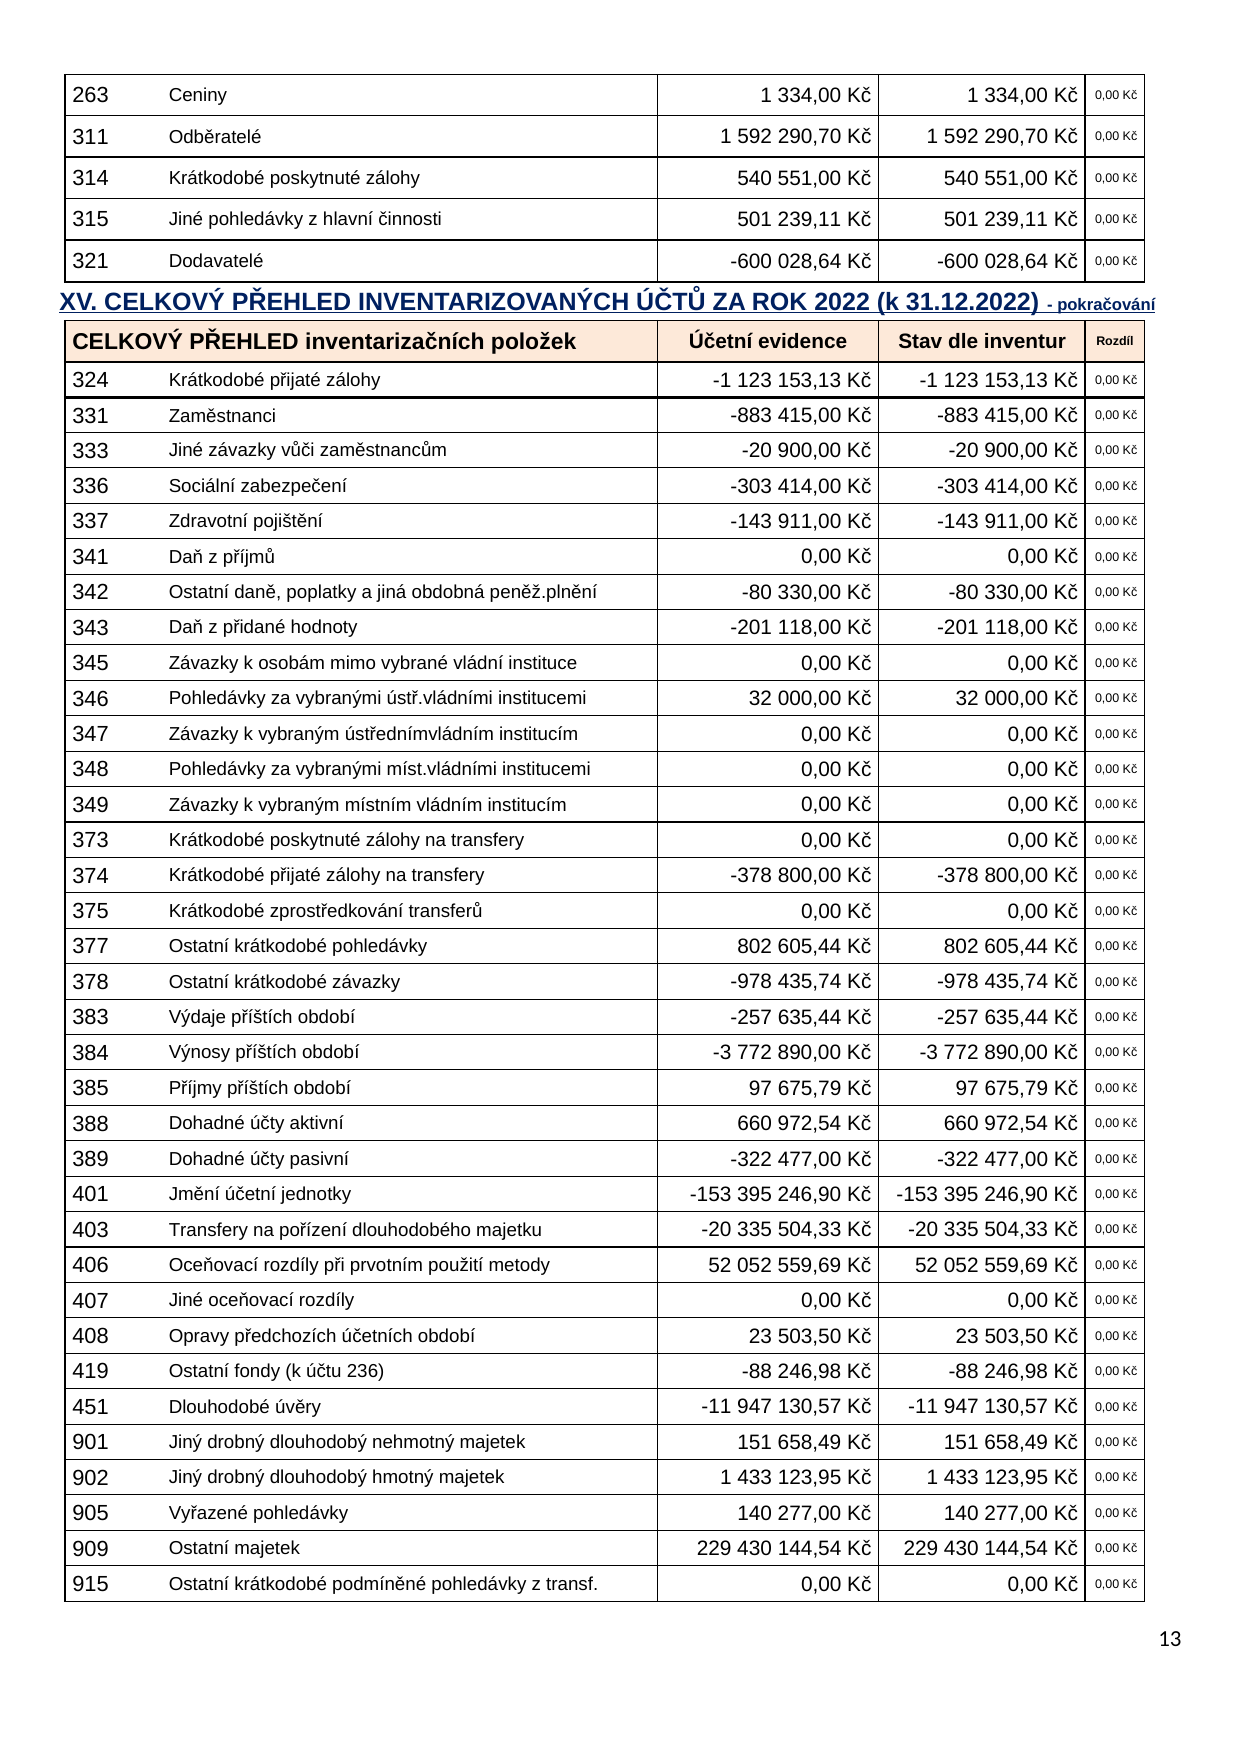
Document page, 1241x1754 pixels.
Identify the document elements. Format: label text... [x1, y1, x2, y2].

table_cell -143 911,00 Kč [658, 504, 878, 538]
table_cell Jmění účetní jednotky [161, 1177, 657, 1211]
table_cell 902 [66, 1460, 161, 1494]
table_cell Jiný drobný dlouhodobý nehmotný majetek [161, 1425, 657, 1459]
table_cell 802 605,44 Kč [879, 929, 1084, 963]
table_cell 0,00 Kč [658, 787, 878, 821]
table_cell 0,00 Kč [879, 893, 1084, 928]
table_cell 0,00 Kč [1086, 929, 1144, 963]
table_cell Jiné pohledávky z hlavní činnosti [161, 199, 657, 239]
table_cell 802 605,44 Kč [658, 929, 878, 963]
table_cell 0,00 Kč [658, 823, 878, 857]
table_cell 0,00 Kč [1086, 1460, 1144, 1494]
table_cell 0,00 Kč [658, 893, 878, 928]
table_cell -201 118,00 Kč [879, 610, 1084, 644]
table_cell -978 435,74 Kč [658, 964, 878, 998]
table_cell 909 [66, 1531, 161, 1565]
table_cell 540 551,00 Kč [879, 158, 1084, 198]
table_cell -3 772 890,00 Kč [658, 1035, 878, 1069]
table_cell 321 [66, 241, 161, 281]
table_cell Pohledávky za vybranými ústř.vládními institucemi [161, 681, 657, 715]
table_cell 0,00 Kč [1086, 1389, 1144, 1423]
table_cell 263 [66, 75, 161, 115]
table_cell Ostatní krátkodobé podmíněné pohledávky z transf. [161, 1566, 657, 1601]
table_cell 419 [66, 1354, 161, 1388]
table_cell 324 [66, 363, 161, 396]
table_cell 0,00 Kč [879, 1566, 1084, 1601]
text XV. CELKOVÝ PŘEHLED INVENTARIZOVANÝCH ÚČTŮ ZA ROK 2022 (k 31.12.2022) - pokračování [59, 287, 1177, 316]
table_cell 373 [66, 823, 161, 857]
table_cell Ostatní fondy (k účtu 236) [161, 1354, 657, 1388]
table_cell -88 246,98 Kč [658, 1354, 878, 1388]
table_cell Dohadné účty pasivní [161, 1141, 657, 1176]
table_cell 0,00 Kč [658, 539, 878, 573]
table_cell Daň z přidané hodnoty [161, 610, 657, 644]
table_cell 0,00 Kč [1086, 116, 1144, 156]
table_cell 406 [66, 1248, 161, 1282]
table_cell 52 052 559,69 Kč [658, 1248, 878, 1282]
table_cell 0,00 Kč [1086, 964, 1144, 998]
table_cell 333 [66, 433, 161, 467]
table_header Rozdíl [1086, 321, 1144, 361]
table_cell 349 [66, 787, 161, 821]
table_cell 0,00 Kč [1086, 1212, 1144, 1246]
table_cell 0,00 Kč [1086, 858, 1144, 892]
table_header Stav dle inventur [879, 321, 1084, 361]
table_cell 311 [66, 116, 161, 156]
table_cell 0,00 Kč [658, 1283, 878, 1317]
table_cell -3 772 890,00 Kč [879, 1035, 1084, 1069]
table_cell 0,00 Kč [1086, 158, 1144, 198]
table_cell Dodavatelé [161, 241, 657, 281]
table_cell 660 972,54 Kč [879, 1106, 1084, 1140]
table_cell Ceniny [161, 75, 657, 115]
table_cell Transfery na pořízení dlouhodobého majetku [161, 1212, 657, 1246]
table_cell Dlouhodobé úvěry [161, 1389, 657, 1423]
table_cell Ostatní krátkodobé pohledávky [161, 929, 657, 963]
table_cell 0,00 Kč [1086, 787, 1144, 821]
table_cell Pohledávky za vybranými míst.vládními institucemi [161, 752, 657, 786]
table_cell Závazky k osobám mimo vybrané vládní instituce [161, 645, 657, 680]
table_cell Závazky k vybraným ústřednímvládním institucím [161, 716, 657, 751]
table_cell 384 [66, 1035, 161, 1069]
table_cell Ostatní majetek [161, 1531, 657, 1565]
table_cell 0,00 Kč [1086, 716, 1144, 751]
table_cell 97 675,79 Kč [879, 1070, 1084, 1105]
table_cell -322 477,00 Kč [658, 1141, 878, 1176]
table_cell 377 [66, 929, 161, 963]
table_cell 314 [66, 158, 161, 198]
table_cell 0,00 Kč [1086, 610, 1144, 644]
table_cell 0,00 Kč [879, 823, 1084, 857]
table_cell Krátkodobé přijaté zálohy [161, 363, 657, 396]
table_cell Opravy předchozích účetních období [161, 1318, 657, 1353]
table_cell 660 972,54 Kč [658, 1106, 878, 1140]
table_cell -378 800,00 Kč [879, 858, 1084, 892]
table_cell 0,00 Kč [1086, 681, 1144, 715]
table_cell -143 911,00 Kč [879, 504, 1084, 538]
table_cell -20 900,00 Kč [658, 433, 878, 467]
table_cell -322 477,00 Kč [879, 1141, 1084, 1176]
table_cell 140 277,00 Kč [658, 1495, 878, 1530]
table_cell 389 [66, 1141, 161, 1176]
table_cell 336 [66, 468, 161, 503]
table_cell -257 635,44 Kč [658, 1000, 878, 1034]
table_cell 1 433 123,95 Kč [658, 1460, 878, 1494]
table_cell 0,00 Kč [1086, 1035, 1144, 1069]
table_cell Zdravotní pojištění [161, 504, 657, 538]
table_cell 1 433 123,95 Kč [879, 1460, 1084, 1494]
table_cell -20 335 504,33 Kč [658, 1212, 878, 1246]
table_cell 342 [66, 575, 161, 609]
table_header Účetní evidence [658, 321, 878, 361]
table_cell 151 658,49 Kč [879, 1425, 1084, 1459]
table_cell Výnosy příštích období [161, 1035, 657, 1069]
table_cell -1 123 153,13 Kč [879, 363, 1084, 396]
table_cell -600 028,64 Kč [658, 241, 878, 281]
table_cell 0,00 Kč [879, 539, 1084, 573]
table_cell 0,00 Kč [1086, 468, 1144, 503]
table_cell 408 [66, 1318, 161, 1353]
table_cell 385 [66, 1070, 161, 1105]
table_cell 341 [66, 539, 161, 573]
table_cell Jiný drobný dlouhodobý hmotný majetek [161, 1460, 657, 1494]
table_cell -303 414,00 Kč [658, 468, 878, 503]
table_cell -303 414,00 Kč [879, 468, 1084, 503]
table_cell 0,00 Kč [1086, 433, 1144, 467]
table_cell -153 395 246,90 Kč [658, 1177, 878, 1211]
table_cell Krátkodobé zprostředkování transferů [161, 893, 657, 928]
table_cell -80 330,00 Kč [658, 575, 878, 609]
table_cell Vyřazené pohledávky [161, 1495, 657, 1530]
table_cell 905 [66, 1495, 161, 1530]
table_cell 0,00 Kč [1086, 241, 1144, 281]
table_cell 0,00 Kč [1086, 1354, 1144, 1388]
table_cell Krátkodobé poskytnuté zálohy na transfery [161, 823, 657, 857]
table_cell -80 330,00 Kč [879, 575, 1084, 609]
table_cell 401 [66, 1177, 161, 1211]
table_cell -11 947 130,57 Kč [879, 1389, 1084, 1423]
table_cell -883 415,00 Kč [879, 399, 1084, 432]
table_cell 229 430 144,54 Kč [658, 1531, 878, 1565]
table_cell -883 415,00 Kč [658, 399, 878, 432]
table_cell 0,00 Kč [1086, 1531, 1144, 1565]
table_cell -88 246,98 Kč [879, 1354, 1084, 1388]
table_cell -257 635,44 Kč [879, 1000, 1084, 1034]
table_cell 0,00 Kč [1086, 75, 1144, 115]
table_cell 1 334,00 Kč [658, 75, 878, 115]
table_cell 407 [66, 1283, 161, 1317]
table_cell 0,00 Kč [1086, 1283, 1144, 1317]
table_header CELKOVÝ PŘEHLED inventarizačních položek [66, 321, 657, 361]
table_cell 0,00 Kč [1086, 1000, 1144, 1034]
table_cell Odběratelé [161, 116, 657, 156]
table_cell -20 900,00 Kč [879, 433, 1084, 467]
table_cell 0,00 Kč [1086, 1141, 1144, 1176]
table_cell 915 [66, 1566, 161, 1601]
table_cell 0,00 Kč [1086, 199, 1144, 239]
table_cell Sociální zabezpečení [161, 468, 657, 503]
table_cell Dohadné účty aktivní [161, 1106, 657, 1140]
table_cell Výdaje příštích období [161, 1000, 657, 1034]
table_cell 0,00 Kč [1086, 645, 1144, 680]
table_cell 0,00 Kč [1086, 752, 1144, 786]
table_cell 1 592 290,70 Kč [658, 116, 878, 156]
table_cell 0,00 Kč [1086, 1106, 1144, 1140]
table_cell 0,00 Kč [1086, 1566, 1144, 1601]
table_cell Daň z příjmů [161, 539, 657, 573]
table_cell Krátkodobé přijaté zálohy na transfery [161, 858, 657, 892]
table_cell 0,00 Kč [1086, 1070, 1144, 1105]
table_cell 23 503,50 Kč [879, 1318, 1084, 1353]
table_cell -11 947 130,57 Kč [658, 1389, 878, 1423]
table_cell 337 [66, 504, 161, 538]
table_cell 348 [66, 752, 161, 786]
table_cell -378 800,00 Kč [658, 858, 878, 892]
table_cell 501 239,11 Kč [879, 199, 1084, 239]
table_cell -20 335 504,33 Kč [879, 1212, 1084, 1246]
table_cell Ostatní daně, poplatky a jiná obdobná peněž.plnění [161, 575, 657, 609]
table_cell 97 675,79 Kč [658, 1070, 878, 1105]
table_cell 229 430 144,54 Kč [879, 1531, 1084, 1565]
table_cell 0,00 Kč [658, 752, 878, 786]
table_cell Závazky k vybraným místním vládním institucím [161, 787, 657, 821]
table_cell 540 551,00 Kč [658, 158, 878, 198]
table_cell 1 334,00 Kč [879, 75, 1084, 115]
table_cell 378 [66, 964, 161, 998]
table_cell 451 [66, 1389, 161, 1423]
table_cell 0,00 Kč [1086, 1177, 1144, 1211]
table_cell 403 [66, 1212, 161, 1246]
table_cell 0,00 Kč [1086, 1318, 1144, 1353]
table_cell -978 435,74 Kč [879, 964, 1084, 998]
table_cell 32 000,00 Kč [658, 681, 878, 715]
table_cell 32 000,00 Kč [879, 681, 1084, 715]
table_cell 0,00 Kč [1086, 823, 1144, 857]
table_cell 0,00 Kč [1086, 1248, 1144, 1282]
table_cell 383 [66, 1000, 161, 1034]
table_cell Krátkodobé poskytnuté zálohy [161, 158, 657, 198]
table_cell 0,00 Kč [658, 645, 878, 680]
table_cell 0,00 Kč [879, 1283, 1084, 1317]
table_cell Oceňovací rozdíly při prvotním použití metody [161, 1248, 657, 1282]
table_cell 345 [66, 645, 161, 680]
table_cell 0,00 Kč [1086, 1425, 1144, 1459]
table_cell 501 239,11 Kč [658, 199, 878, 239]
table_cell 0,00 Kč [879, 645, 1084, 680]
table_cell 343 [66, 610, 161, 644]
table_cell 0,00 Kč [658, 716, 878, 751]
table_cell 901 [66, 1425, 161, 1459]
table_cell 1 592 290,70 Kč [879, 116, 1084, 156]
table_cell 0,00 Kč [658, 1566, 878, 1601]
table_cell 0,00 Kč [1086, 575, 1144, 609]
table_cell 347 [66, 716, 161, 751]
table_cell 0,00 Kč [1086, 399, 1144, 432]
table_cell 0,00 Kč [1086, 893, 1144, 928]
table_cell 315 [66, 199, 161, 239]
table_cell 346 [66, 681, 161, 715]
table_cell 151 658,49 Kč [658, 1425, 878, 1459]
table_cell Příjmy příštích období [161, 1070, 657, 1105]
table_cell Ostatní krátkodobé závazky [161, 964, 657, 998]
table_cell 374 [66, 858, 161, 892]
table_cell 0,00 Kč [1086, 363, 1144, 396]
table_cell -153 395 246,90 Kč [879, 1177, 1084, 1211]
table_cell -201 118,00 Kč [658, 610, 878, 644]
table_cell 388 [66, 1106, 161, 1140]
table_cell 140 277,00 Kč [879, 1495, 1084, 1530]
table_cell Zaměstnanci [161, 399, 657, 432]
table_cell 331 [66, 399, 161, 432]
table_cell 375 [66, 893, 161, 928]
table_cell 0,00 Kč [879, 716, 1084, 751]
table_cell 23 503,50 Kč [658, 1318, 878, 1353]
table_cell -1 123 153,13 Kč [658, 363, 878, 396]
table_cell 0,00 Kč [879, 787, 1084, 821]
table_cell -600 028,64 Kč [879, 241, 1084, 281]
table_cell Jiné oceňovací rozdíly [161, 1283, 657, 1317]
table_cell 0,00 Kč [879, 752, 1084, 786]
table_cell 0,00 Kč [1086, 539, 1144, 573]
table_cell 0,00 Kč [1086, 504, 1144, 538]
table_cell Jiné závazky vůči zaměstnancům [161, 433, 657, 467]
table_cell 52 052 559,69 Kč [879, 1248, 1084, 1282]
table_cell 0,00 Kč [1086, 1495, 1144, 1530]
